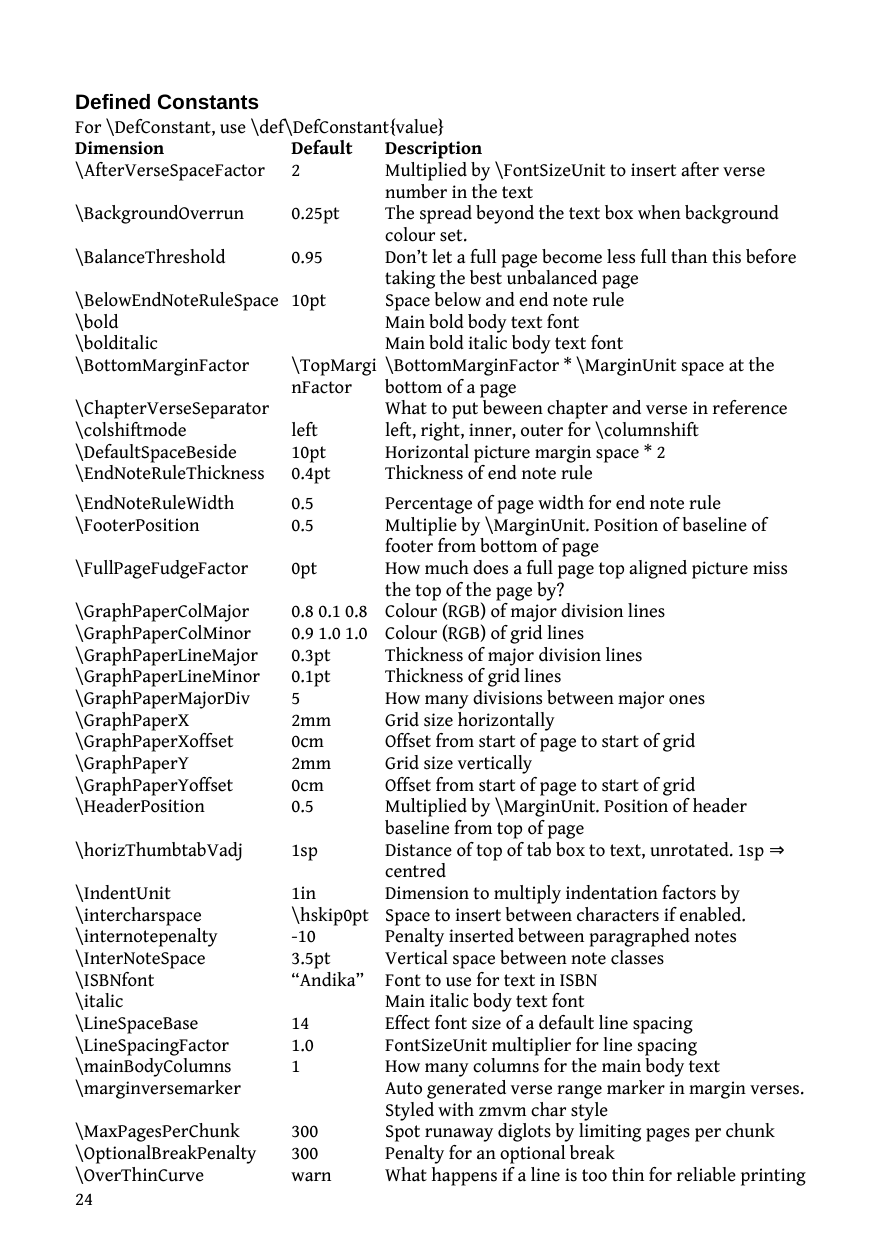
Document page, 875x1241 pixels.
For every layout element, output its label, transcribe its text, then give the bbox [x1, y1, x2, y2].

table_cell warn [291, 1165, 385, 1186]
table_cell 0.9 1.0 1.0 [291, 623, 385, 645]
table_cell How much does a full page top aligned picture miss the top of the page by? [385, 558, 816, 601]
table_cell \BottomMarginFactor [75, 355, 291, 398]
table_cell Main bold body text font [385, 312, 816, 333]
table_cell 5 [291, 688, 385, 710]
table_cell \IndentUnit [75, 883, 291, 905]
table_cell \hskip0pt [291, 905, 385, 926]
table_cell 1.0 [291, 1035, 385, 1056]
table_cell How many columns for the main body text [385, 1056, 816, 1078]
table_cell What happens if a line is too thin for reliable printing [385, 1165, 816, 1186]
table_cell 1in [291, 883, 385, 905]
table_cell Main italic body text font [385, 991, 816, 1013]
table_cell \⁠ChapterVerseSeparator [75, 399, 291, 420]
table_cell 0.5 [291, 493, 385, 515]
table_cell What to put beween chapter and verse in reference [385, 399, 816, 420]
table_cell Thickness of major division lines [385, 645, 816, 666]
table_cell Font to use for text in ISBN [385, 970, 816, 991]
table_cell \⁠GraphPaperLineMajor [75, 645, 291, 666]
table_cell \LineSpacingFactor [75, 1035, 291, 1056]
table_cell Space below and end note rule [385, 290, 816, 312]
table_cell 300 [291, 1143, 385, 1165]
table_cell 10pt [291, 442, 385, 463]
table_cell \mainBodyColumns [75, 1056, 291, 1078]
table_cell Effect font size of a default line spacing [385, 1013, 816, 1035]
table_cell 0.3pt [291, 645, 385, 666]
table_cell 0.5 [291, 515, 385, 558]
table_cell 0cm [291, 731, 385, 753]
table_cell \BackgroundOverrun [75, 204, 291, 247]
table_cell 3.5pt [291, 948, 385, 970]
table_cell \horizThumbtabVadj [75, 840, 291, 883]
table_cell \LineSpaceBase [75, 1013, 291, 1035]
table_cell 0.1pt [291, 666, 385, 688]
table_cell \GraphPaperYoffset [75, 775, 291, 796]
table_cell 14 [291, 1013, 385, 1035]
table_cell [291, 334, 385, 355]
table_cell \internotepenalty [75, 926, 291, 948]
table_cell -10 [291, 926, 385, 948]
table_cell 1sp [291, 840, 385, 883]
table_cell 2 [291, 160, 385, 203]
list For \DefConstant, use \def\DefConstant{value} [75, 117, 799, 138]
table_cell \⁠EndNoteRuleThickness [75, 464, 291, 493]
table_cell 0cm [291, 775, 385, 796]
table_cell 0pt [291, 558, 385, 601]
table_cell Main bold italic body text font [385, 334, 816, 355]
table_cell \OverThinCurve [75, 1165, 291, 1186]
table_cell \⁠TopMarginFactor [291, 355, 385, 398]
table_cell \⁠GraphPaperLineMinor [75, 666, 291, 688]
table_cell \ISBNfont [75, 970, 291, 991]
table_cell \GraphPaperColMajor [75, 601, 291, 623]
table_cell \FullPageFudgeFactor [75, 558, 291, 601]
table_cell \GraphPaperMajorDiv [75, 688, 291, 710]
table_cell Percentage of page width for end note rule [385, 493, 816, 515]
table_cell “Andika” [291, 970, 385, 991]
table_cell Multiplied by \MarginUnit. Position of header baseline from top of page [385, 796, 816, 840]
table_cell \BalanceThreshold [75, 247, 291, 290]
table_cell 2mm [291, 710, 385, 731]
table_cell \marginversemarker [75, 1078, 291, 1121]
table_cell Grid size vertically [385, 753, 816, 775]
table_cell Vertical space between note classes [385, 948, 816, 970]
table_cell 2mm [291, 753, 385, 775]
table_cell \HeaderPosition [75, 796, 291, 840]
table_cell \bolditalic [75, 334, 291, 355]
table_cell Grid size horizontally [385, 710, 816, 731]
table_cell left [291, 420, 385, 442]
table_cell \bold [75, 312, 291, 333]
table_cell Space to insert between characters if enabled. [385, 905, 816, 926]
table_cell Horizontal picture margin space * 2 [385, 442, 816, 463]
table_cell 0.4pt [291, 464, 385, 493]
table_cell \GraphPaperY [75, 753, 291, 775]
table_cell 1 [291, 1056, 385, 1078]
table_cell The spread beyond the text box when background colour set. [385, 204, 816, 247]
table_cell \InterNoteSpace [75, 948, 291, 970]
table_cell 10pt [291, 290, 385, 312]
table_cell Distance of top of tab box to text, unrotated. 1sp ⇒ centred [385, 840, 816, 883]
table_cell Multiplied by \FontSizeUnit to insert after verse number in the text [385, 160, 816, 203]
table_cell Dimension to multiply indentation factors by [385, 883, 816, 905]
table_cell 0.8 0.1 0.8 [291, 601, 385, 623]
table_header Description [385, 139, 816, 160]
table_cell \colshiftmode [75, 420, 291, 442]
table_cell 0.25pt [291, 204, 385, 247]
table_cell \⁠BelowEndNoteRuleSpace [75, 290, 291, 312]
table_cell Penalty for an optional break [385, 1143, 816, 1165]
table_cell \FooterPosition [75, 515, 291, 558]
table_cell \GraphPaperColMinor [75, 623, 291, 645]
table_cell [291, 1078, 385, 1121]
table_cell 0.95 [291, 247, 385, 290]
table_cell \OptionalBreakPenalty [75, 1143, 291, 1165]
table_cell \EndNoteRuleWidth [75, 493, 291, 515]
table_cell [291, 399, 385, 420]
table_cell \MaxPagesPerChunk [75, 1121, 291, 1143]
table_header Dimension [75, 139, 291, 160]
table_cell Colour (RGB) of major division lines [385, 601, 816, 623]
table_cell FontSizeUnit multiplier for line spacing [385, 1035, 816, 1056]
table_cell \⁠AfterVerseSpaceFactor [75, 160, 291, 203]
subtitle Defined Constants [75, 89, 799, 113]
table_cell left, right, inner, outer for \⁠columnshift [385, 420, 816, 442]
table_cell 300 [291, 1121, 385, 1143]
table_cell Spot runaway diglots by limiting pages per chunk [385, 1121, 816, 1143]
table_cell [291, 312, 385, 333]
table_cell 0.5 [291, 796, 385, 840]
table_cell Don’t let a full page become less full than this before taking the best unbalanced page [385, 247, 816, 290]
table_cell \GraphPaperXoffset [75, 731, 291, 753]
table_cell Colour (RGB) of grid lines [385, 623, 816, 645]
table_cell Thickness of end note rule [385, 464, 816, 493]
table_cell Multiplie by \MarginUnit. Position of baseline of footer from bottom of page [385, 515, 816, 558]
table_cell \GraphPaperX [75, 710, 291, 731]
table_cell Offset from start of page to start of grid [385, 775, 816, 796]
table_cell Thickness of grid lines [385, 666, 816, 688]
table_cell \DefaultSpaceBeside [75, 442, 291, 463]
table_cell \BottomMarginFactor * \MarginUnit space at the bottom of a page [385, 355, 816, 398]
table_header Default [291, 139, 385, 160]
table_cell Offset from start of page to start of grid [385, 731, 816, 753]
table_cell Auto generated verse range marker in margin verses. Styled with zmvm char style [385, 1078, 816, 1121]
table_cell [291, 991, 385, 1013]
table_cell \intercharspace [75, 905, 291, 926]
table_cell \italic [75, 991, 291, 1013]
table_cell How many divisions between major ones [385, 688, 816, 710]
table_cell Penalty inserted between paragraphed notes [385, 926, 816, 948]
